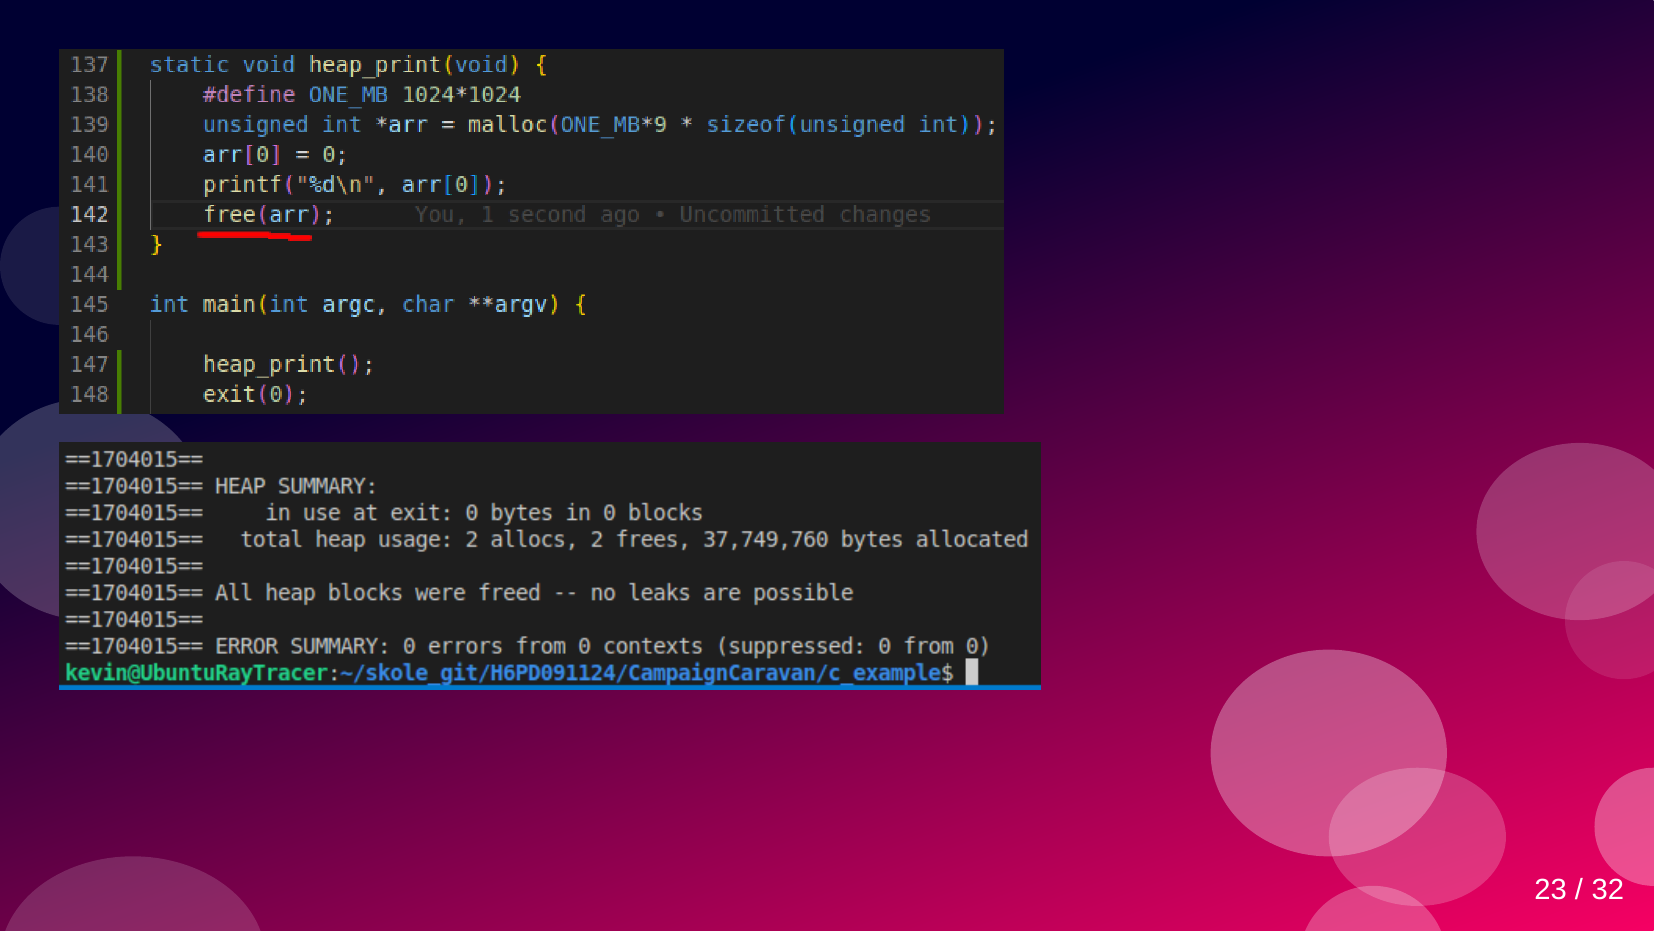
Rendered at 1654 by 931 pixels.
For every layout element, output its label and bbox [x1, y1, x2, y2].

picture [59, 442, 1041, 690]
picture [59, 49, 1004, 414]
